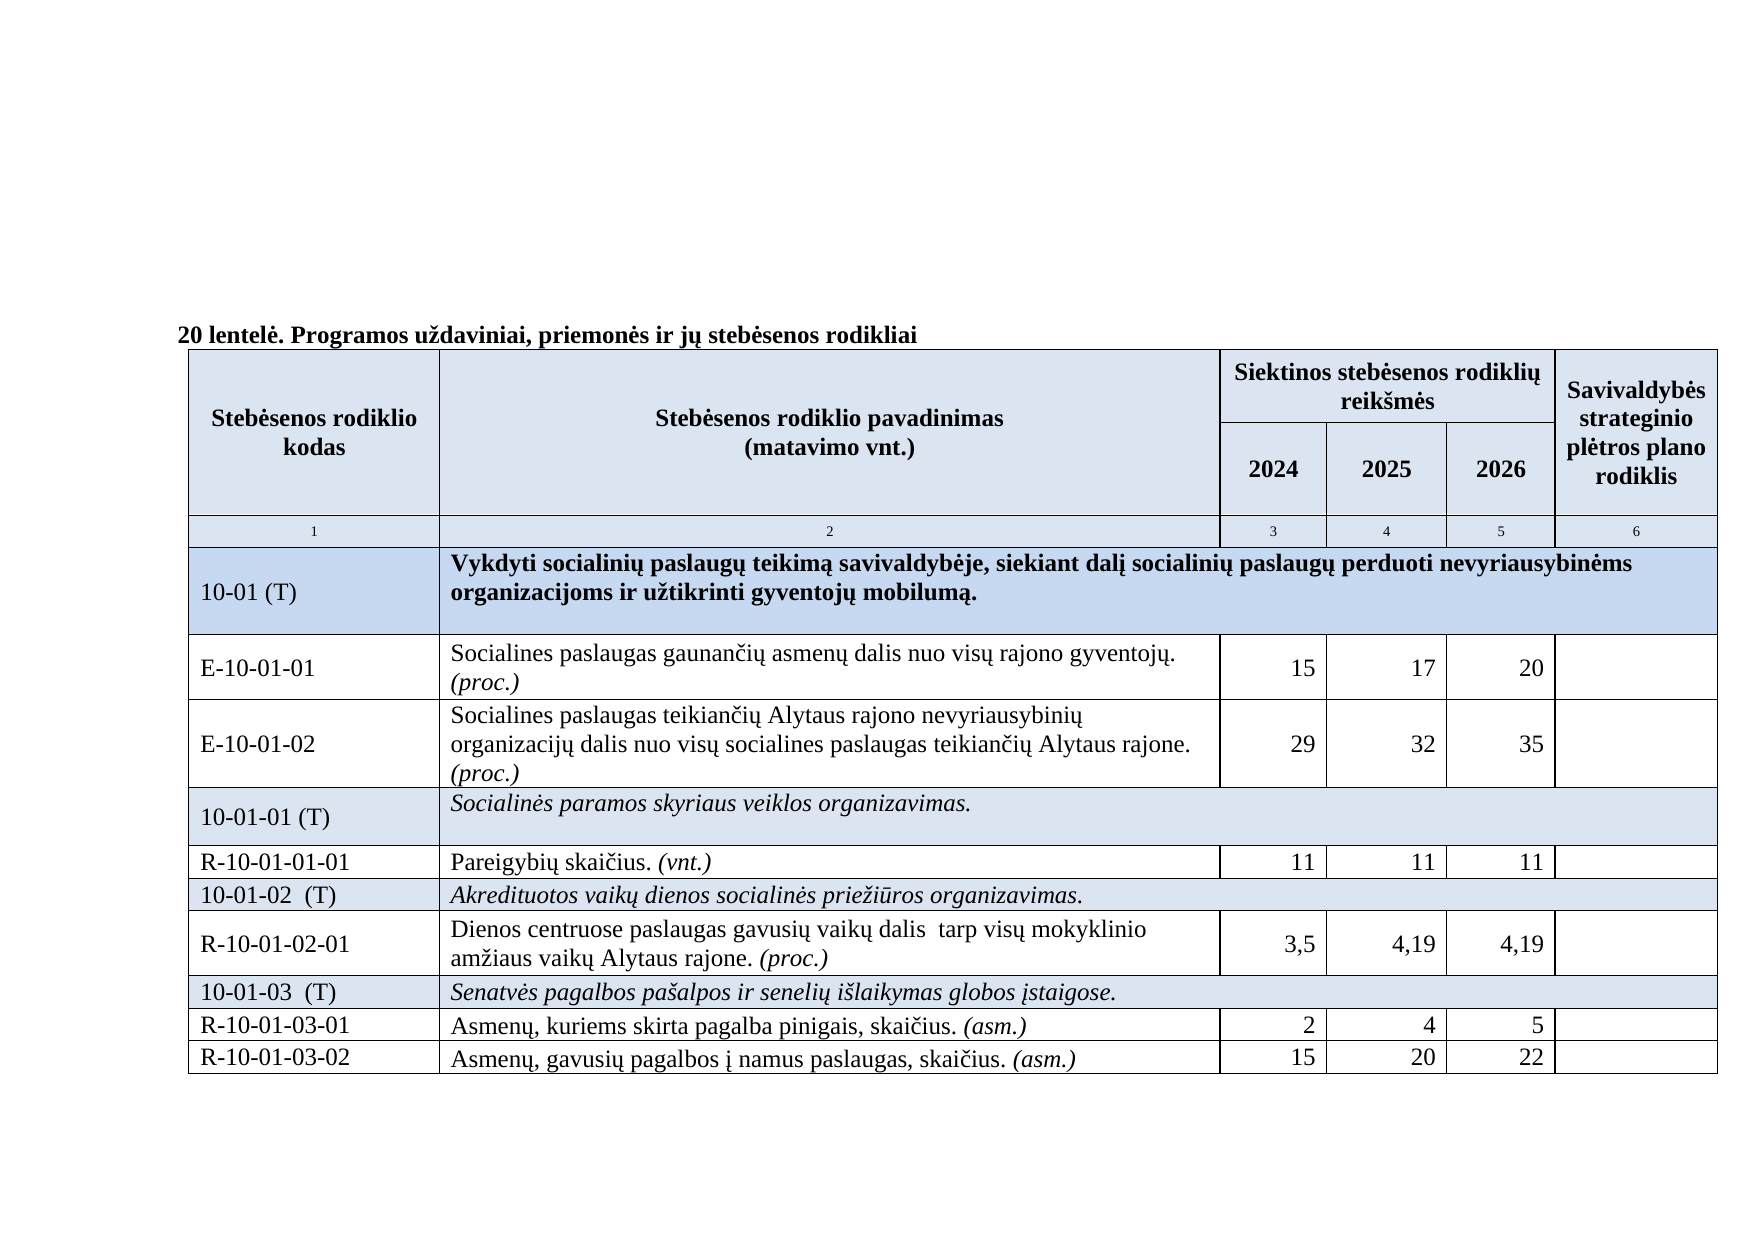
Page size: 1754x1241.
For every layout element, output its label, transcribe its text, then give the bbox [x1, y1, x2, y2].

table_cell 4,19 [1327, 911, 1446, 975]
table_cell Socialinės paramos skyriaus veiklos organizavimas. [440, 788, 1717, 845]
table_cell [1556, 635, 1717, 699]
table_cell 2 [1221, 1009, 1326, 1040]
table_header Stebėsenos rodiklio kodas [189, 350, 439, 514]
table_header Savivaldybės strateginio plėtros plano rodiklis [1556, 350, 1717, 514]
table_cell 32 [1327, 700, 1446, 787]
table_cell Dienos centruose paslaugas gavusių vaikų dalis tarp visų mokyklinio amžiaus vaikų Alytaus rajone. (proc.) [440, 911, 1219, 975]
table_cell Asmenų, gavusių pagalbos į namus paslaugas, skaičius. (asm.) [440, 1041, 1219, 1073]
table_cell 10-01-01 (T) [189, 788, 439, 845]
table_cell 20 [1327, 1041, 1446, 1073]
table_cell Socialines paslaugas teikiančių Alytaus rajono nevyriausybinių organizacijų dalis nuo visų socialines paslaugas teikiančių Alytaus rajone. (proc.) [440, 700, 1219, 787]
table_cell [1556, 1041, 1717, 1073]
table_cell 2026 [1447, 423, 1554, 514]
table_cell E-10-01-01 [189, 635, 439, 699]
table_cell [1556, 911, 1717, 975]
table_cell 10-01-02 (T) [189, 879, 439, 910]
table_cell 10-01-03 (T) [189, 976, 439, 1008]
table_cell 11 [1221, 846, 1326, 878]
table_cell Socialines paslaugas gaunančių asmenų dalis nuo visų rajono gyventojų. (proc.) [440, 635, 1219, 699]
table_cell Asmenų, kuriems skirta pagalba pinigais, skaičius. (asm.) [440, 1009, 1219, 1040]
table_cell 35 [1447, 700, 1554, 787]
table_cell 20 [1447, 635, 1554, 699]
table_cell Senatvės pagalbos pašalpos ir senelių išlaikymas globos įstaigose. [440, 976, 1717, 1008]
table_cell 5 [1447, 516, 1554, 547]
table_cell R-10-01-03-02 [189, 1041, 439, 1073]
table_header Siektinos stebėsenos rodiklių reikšmės [1221, 350, 1554, 422]
table_cell 6 [1556, 516, 1717, 547]
table_cell 1 [189, 516, 439, 547]
table_cell 2024 [1221, 423, 1326, 514]
table_cell 22 [1447, 1041, 1554, 1073]
table_cell 11 [1327, 846, 1446, 878]
table_cell 29 [1221, 700, 1326, 787]
table_cell [1556, 846, 1717, 878]
table_cell 15 [1221, 635, 1326, 699]
table_cell 4 [1327, 1009, 1446, 1040]
table_cell 3,5 [1221, 911, 1326, 975]
table_header Stebėsenos rodiklio pavadinimas (matavimo vnt.) [440, 350, 1219, 514]
table_cell Akredituotos vaikų dienos socialinės priežiūros organizavimas. [440, 879, 1717, 910]
table_cell [1556, 1009, 1717, 1040]
table_cell 11 [1447, 846, 1554, 878]
table_cell 4,19 [1447, 911, 1554, 975]
table_cell 3 [1221, 516, 1326, 547]
text 20 lentelė. Programos uždaviniai, priemonės ir jų stebėsenos rodikliai [177, 320, 1695, 349]
table_cell [1556, 700, 1717, 787]
table_cell 2025 [1327, 423, 1446, 514]
table_cell 4 [1327, 516, 1446, 547]
table_cell 10-01 (T) [189, 548, 439, 634]
table_cell R-10-01-02-01 [189, 911, 439, 975]
table_cell E-10-01-02 [189, 700, 439, 787]
table_cell R-10-01-01-01 [189, 846, 439, 878]
table_cell 15 [1221, 1041, 1326, 1073]
table_cell R-10-01-03-01 [189, 1009, 439, 1040]
table_cell Vykdyti socialinių paslaugų teikimą savivaldybėje, siekiant dalį socialinių paslaugų perduoti nevyriausybinėms organizacijoms ir užtikrinti gyventojų mobilumą. [440, 548, 1717, 634]
table_cell 17 [1327, 635, 1446, 699]
table_cell 5 [1447, 1009, 1554, 1040]
table_cell 2 [440, 516, 1219, 547]
table_cell Pareigybių skaičius. (vnt.) [440, 846, 1219, 878]
